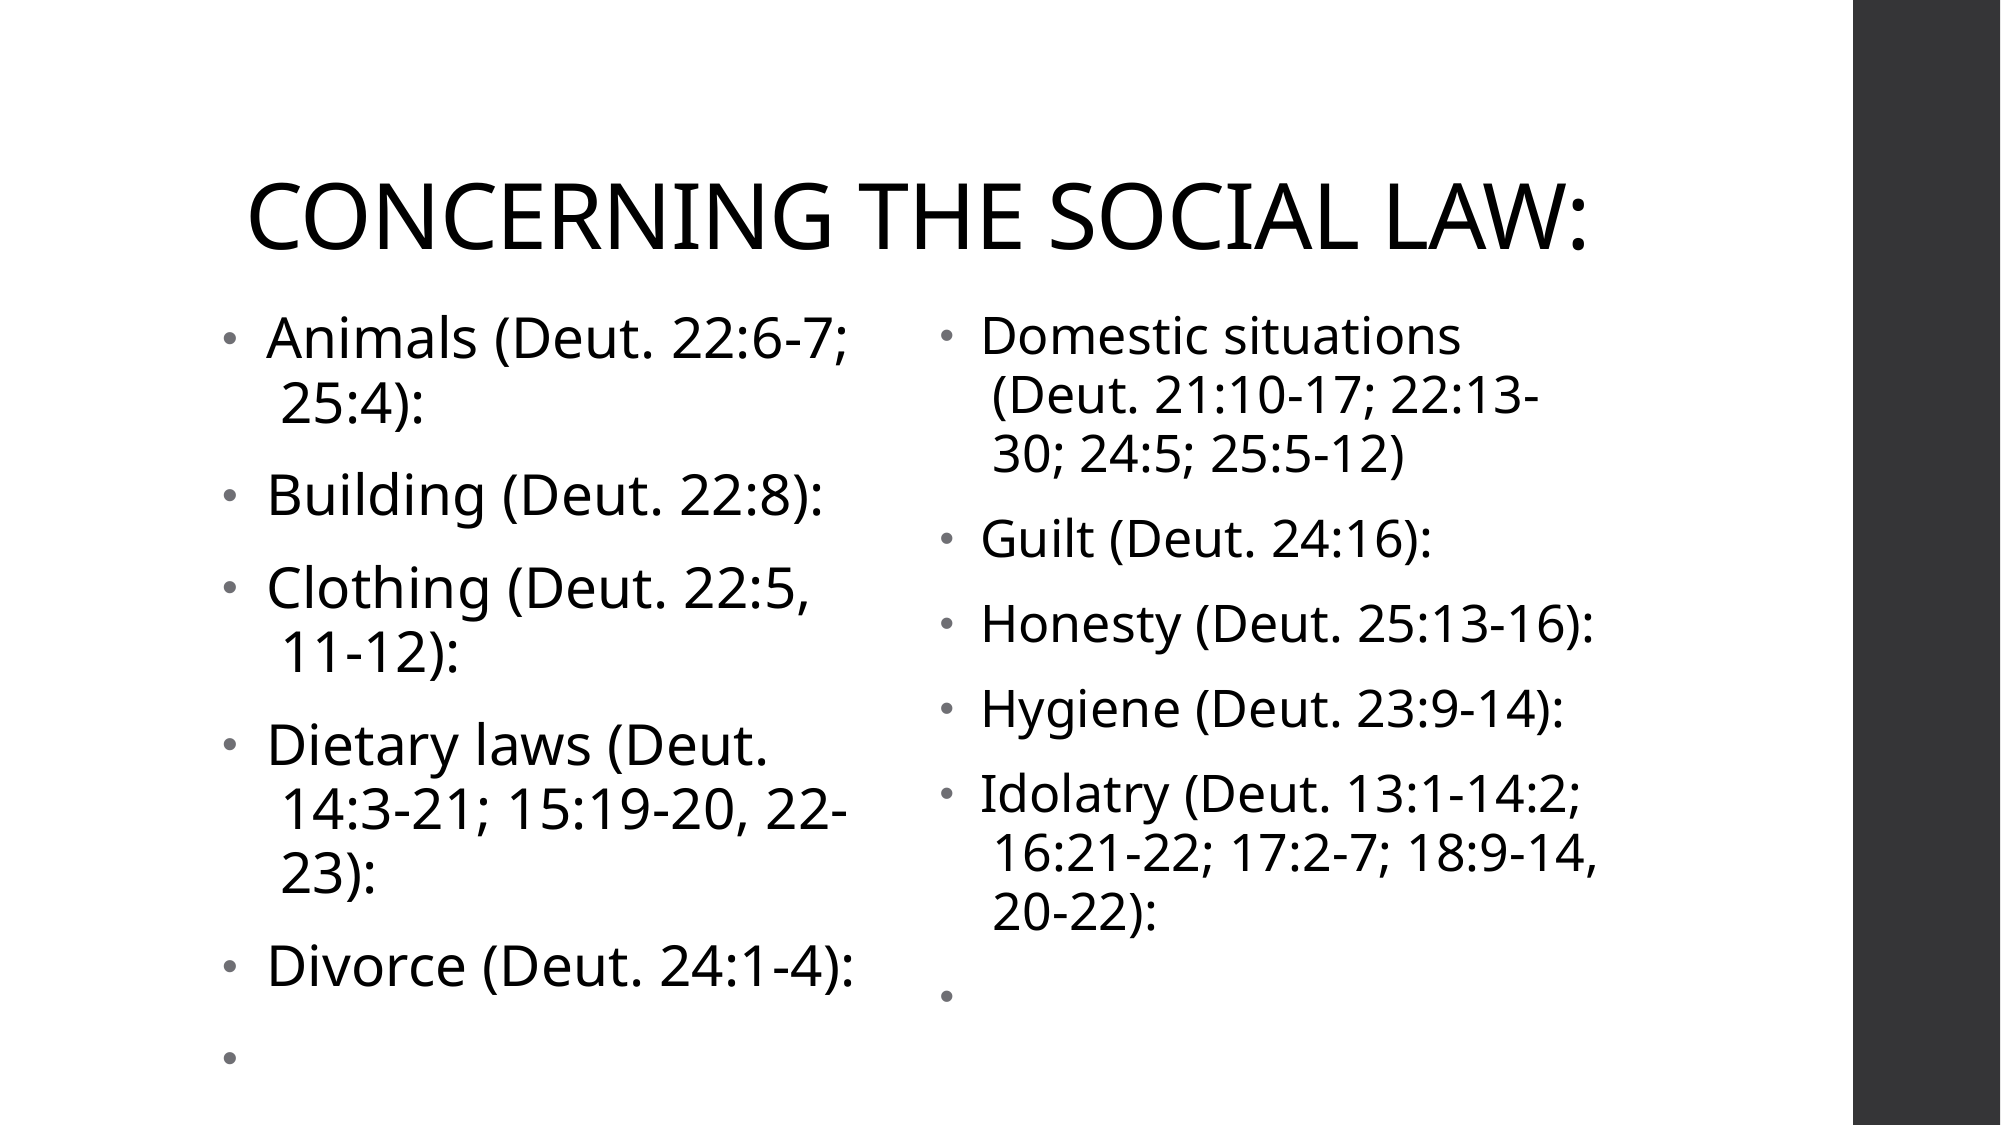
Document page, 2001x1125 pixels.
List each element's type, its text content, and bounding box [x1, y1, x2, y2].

title CONCERNING THE SOCIAL LAW: [206, 60, 1797, 278]
list Domestic situations (Deut. 21:10-17; 22:13-30; 24:5; 25:5-12) Guilt (Deut. 24:16): Honesty (Deut. 25:13-16): Hygiene (Deut. 23:9-14): Idolatry (Deut. 13:1-14:2; 16:21-22; 17:2-7; 18:9-14, 20-22): [924, 299, 1617, 1014]
list Animals (Deut. 22:6-7; 25:4): Building (Deut. 22:8): Clothing (Deut. 22:5, 11-12): Dietary laws (Deut. 14:3-21; 15:19-20, 22-23): Divorce (Deut. 24:1-4): [207, 299, 900, 1014]
